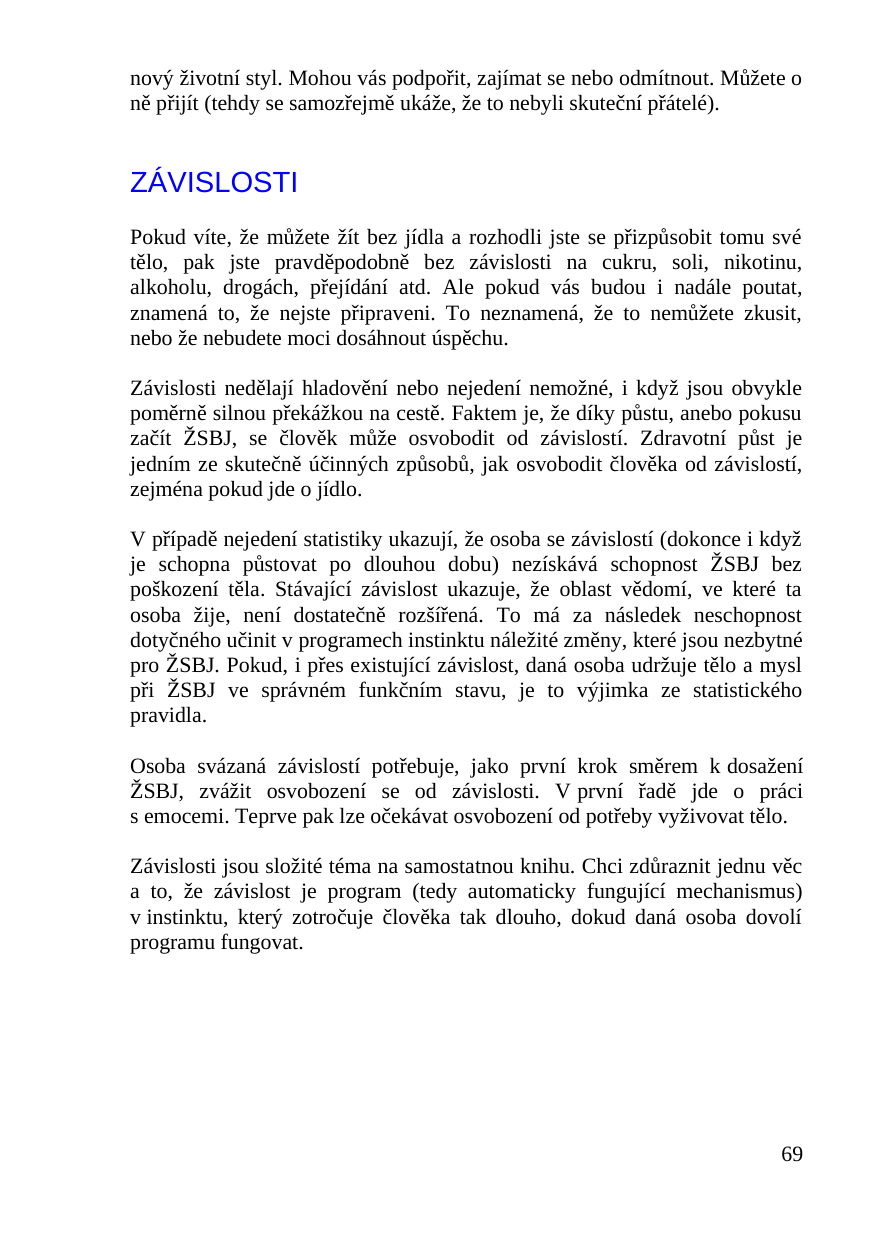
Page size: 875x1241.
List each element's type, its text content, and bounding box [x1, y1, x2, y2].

text nový životní styl. Mohou vás podpořit, zajímat se nebo odmítnout. Můžete o ně přijít (tehdy se samozřejmě ukáže, že to nebyli skuteční přátelé). [130, 65, 803, 115]
text Závislosti jsou složité téma na samostatnou knihu. Chci zdůraznit jednu věc a to, že závislost je program (tedy automaticky fungující mechanismus) v instinktu, který zotročuje člověka tak dlouho, dokud daná osoba dovolí programu fungovat. [130, 853, 803, 954]
text Osoba svázaná závislostí potřebuje, jako první krok směrem k dosažení ŽSBJ, zvážit osvobození se od závislosti. V první řadě jde o práci s emocemi. Teprve pak lze očekávat osvobození od potřeby vyživovat tělo. [130, 753, 803, 828]
subtitle ZÁVISLOSTI [130, 165, 803, 199]
text Pokud víte, že můžete žít bez jídla a rozhodli jste se přizpůsobit tomu své tělo, pak jste pravděpodobně bez závislosti na cukru, soli, nikotinu, alkoholu, drogách, přejídání atd. Ale pokud vás budou i nadále poutat, znamená to, že nejste připraveni. To neznamená, že to nemůžete zkusit, nebo že nebudete moci dosáhnout úspěchu. [130, 224, 803, 350]
text V případě nejedení statistiky ukazují, že osoba se závislostí (dokonce i když je schopna půstovat po dlouhou dobu) nezískává schopnost ŽSBJ bez poškození těla. Stávající závislost ukazuje, že oblast vědomí, ve které ta osoba žije, není dostatečně rozšířená. To má za následek neschopnost dotyčného učinit v programech instinktu náležité změny, které jsou nezbytné pro ŽSBJ. Pokud, i přes existující závislost, daná osoba udržuje tělo a mysl při ŽSBJ ve správném funkčním stavu, je to výjimka ze statistického pravidla. [130, 526, 803, 728]
text Závislosti nedělají hladovění nebo nejedení nemožné, i když jsou obvykle poměrně silnou překážkou na cestě. Faktem je, že díky půstu, anebo pokusu začít ŽSBJ, se člověk může osvobodit od závislostí. Zdravotní půst je jedním ze skutečně účinných způsobů, jak osvobodit člověka od závislostí, zejména pokud jde o jídlo. [130, 375, 803, 501]
